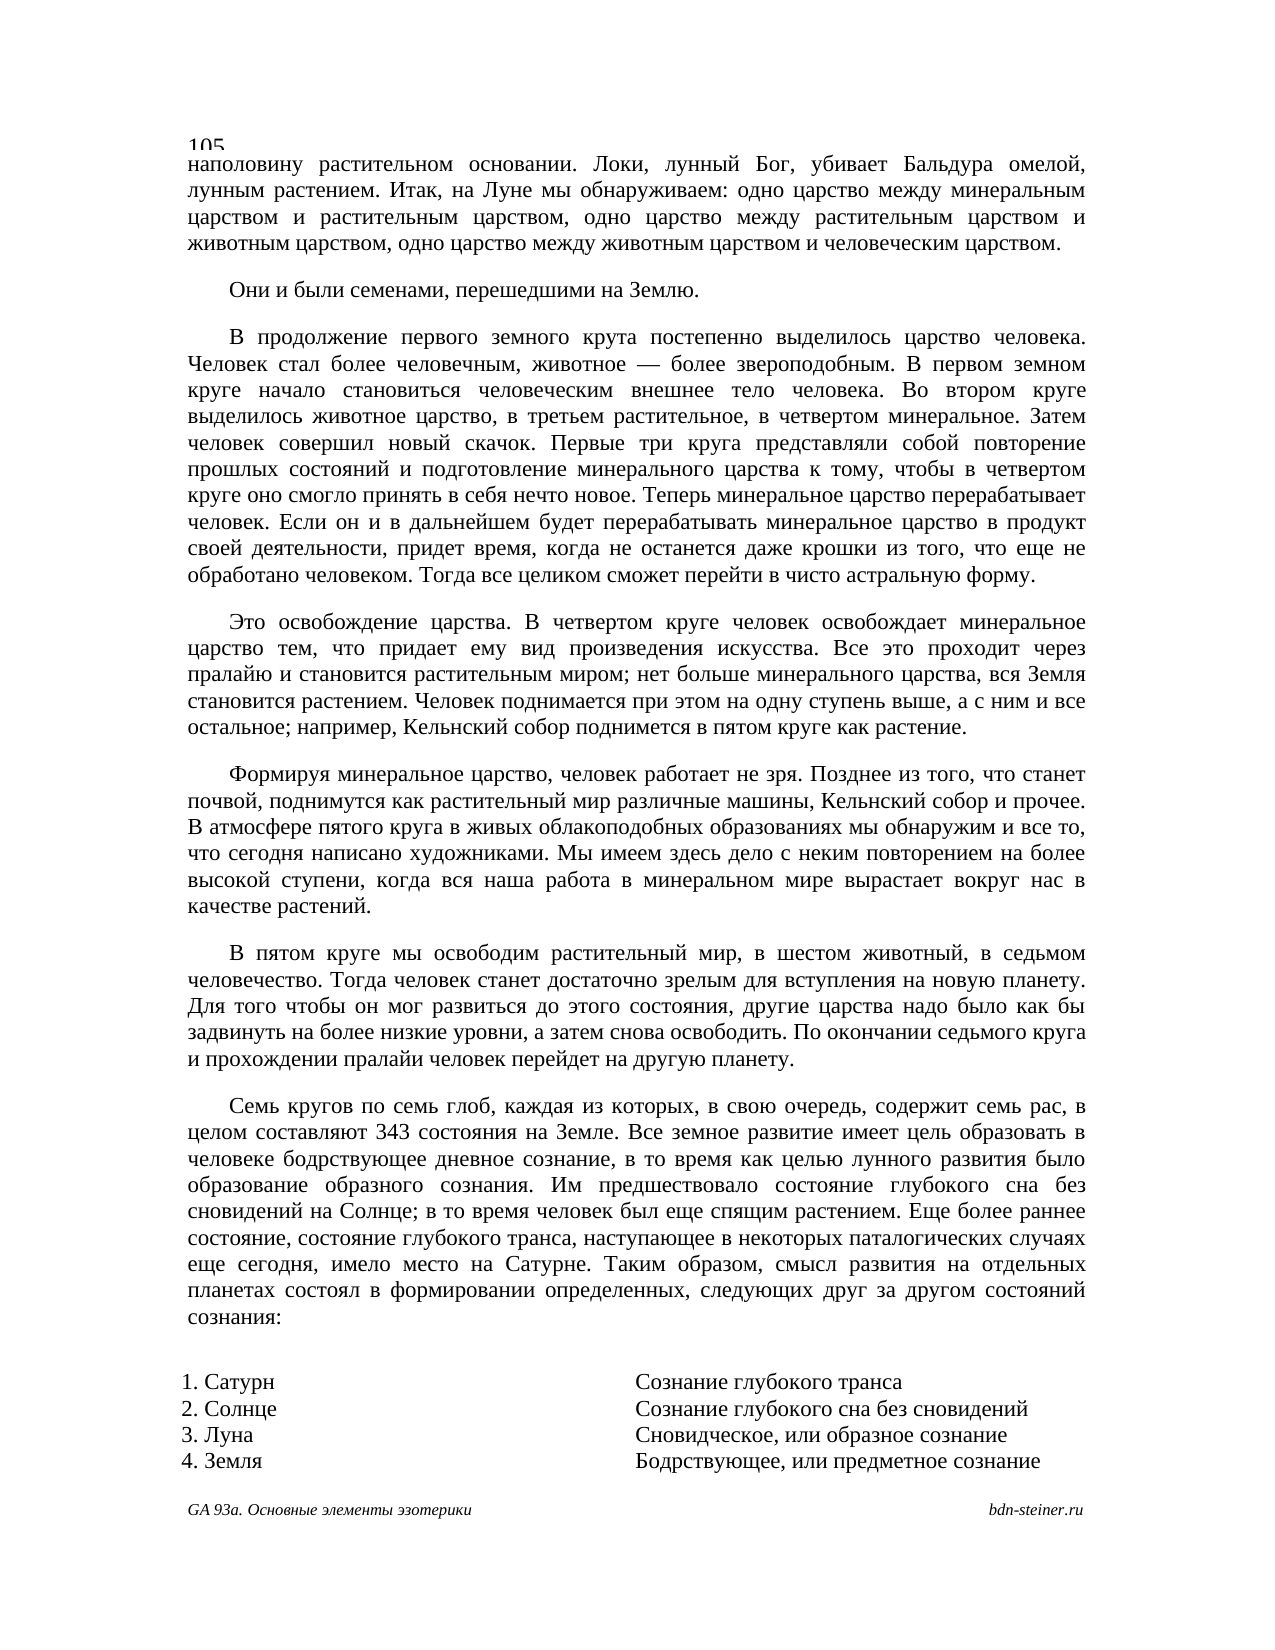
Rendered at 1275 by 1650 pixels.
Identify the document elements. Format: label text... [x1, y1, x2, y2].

table_cell 2. Солнце [180, 1395, 633, 1421]
text Семь кругов по семь глоб, каждая из которых, в свою очередь, содержит семь рас, в целом составляют 343 состояния на Земле. Все земное развитие имеет цель образовать в человеке бодрствующее дневное сознание, в то время как целью лунного развития было образование образного сознания. Им предшествовало состояние глубокого сна без сновидений на Солнце; в то время человек был еще спящим растением. Еще более раннее состояние, состояние глубокого транса, наступающее в некоторых паталогических случаях еще сегодня, имело место на Сатурне. Таким образом, смысл развития на отдельных планетах состоял в формировании определенных, следующих друг за другом состояний сознания: [187, 1092, 1087, 1329]
text В пятом круге мы освободим растительный мир, в шестом животный, в седьмом человечество. Тогда человек станет достаточно зрелым для вступления на новую планету. Для того чтобы он мог развиться до этого состояния, другие царства надо было как бы задвинуть на более низкие уровни, а затем снова освободить. По окончании седьмого круга и прохождении пралайи человек перейдет на другую планету. [187, 939, 1087, 1071]
table_cell 3. Луна [180, 1421, 633, 1447]
table_cell Сознание глубокого сна без сновидений [634, 1395, 1087, 1421]
table_cell Сновидческое, или образное сознание [634, 1421, 1087, 1447]
text Формируя минеральное царство, человек работает не зря. Позднее из того, что станет почвой, поднимутся как растительный мир различные машины, Кельнский собор и прочее. В атмосфере пятого круга в живых облакоподобных образованиях мы обнаружим и все то, что сегодня написано художниками. Мы имеем здесь дело с неким повторением на более высокой ступени, когда вся наша работа в минеральном мире вырастает вокруг нас в качестве растений. [187, 760, 1087, 918]
table_cell 4. Земля [180, 1448, 633, 1474]
table_cell Бодрствующее, или предметное сознание [634, 1448, 1087, 1474]
text Они и были семенами, перешедшими на Землю. [187, 276, 1087, 303]
table_header 1. Сатурн [180, 1368, 633, 1395]
text В продолжение первого земного крута постепенно выделилось царство человека. Человек стал более человечным, животное — более звероподобным. В первом земном круге начало становиться человеческим внешнее тело человека. Во втором круге выделилось животное царство, в третьем растительное, в четвертом минеральное. Затем человек совершил новый скачок. Первые три круга представляли собой повторение прошлых состояний и подготовление минерального царства к тому, чтобы в четвертом круге оно смогло принять в себя нечто новое. Теперь минеральное царство перерабатывает человек. Если он и в дальнейшем будет перерабатывать минеральное царство в продукт своей деятельности, придет время, когда не останется даже крошки из того, что еще не обработано человеком. Тогда все целиком сможет перейти в чисто астральную форму. [187, 323, 1087, 587]
table_header Сознание глубокого транса [634, 1368, 1087, 1395]
text наполовину растительном основании. Локи, лунный Бог, убивает Бальдура омелой, лунным растением. Итак, на Луне мы обнаруживаем: одно царство между минеральным царством и растительным царством, одно царство между растительным царством и животным царством, одно царство между животным царством и человеческим царством. [187, 150, 1087, 255]
text Это освобождение царства. В четвертом круге человек освобождает минеральное царство тем, что придает ему вид произведения искусства. Все это проходит через пралайю и становится растительным миром; нет больше минерального царства, вся Земля становится растением. Человек поднимается при этом на одну ступень выше, а с ним и все остальное; например, Кельнский собор поднимется в пятом круге как растение. [187, 608, 1087, 739]
